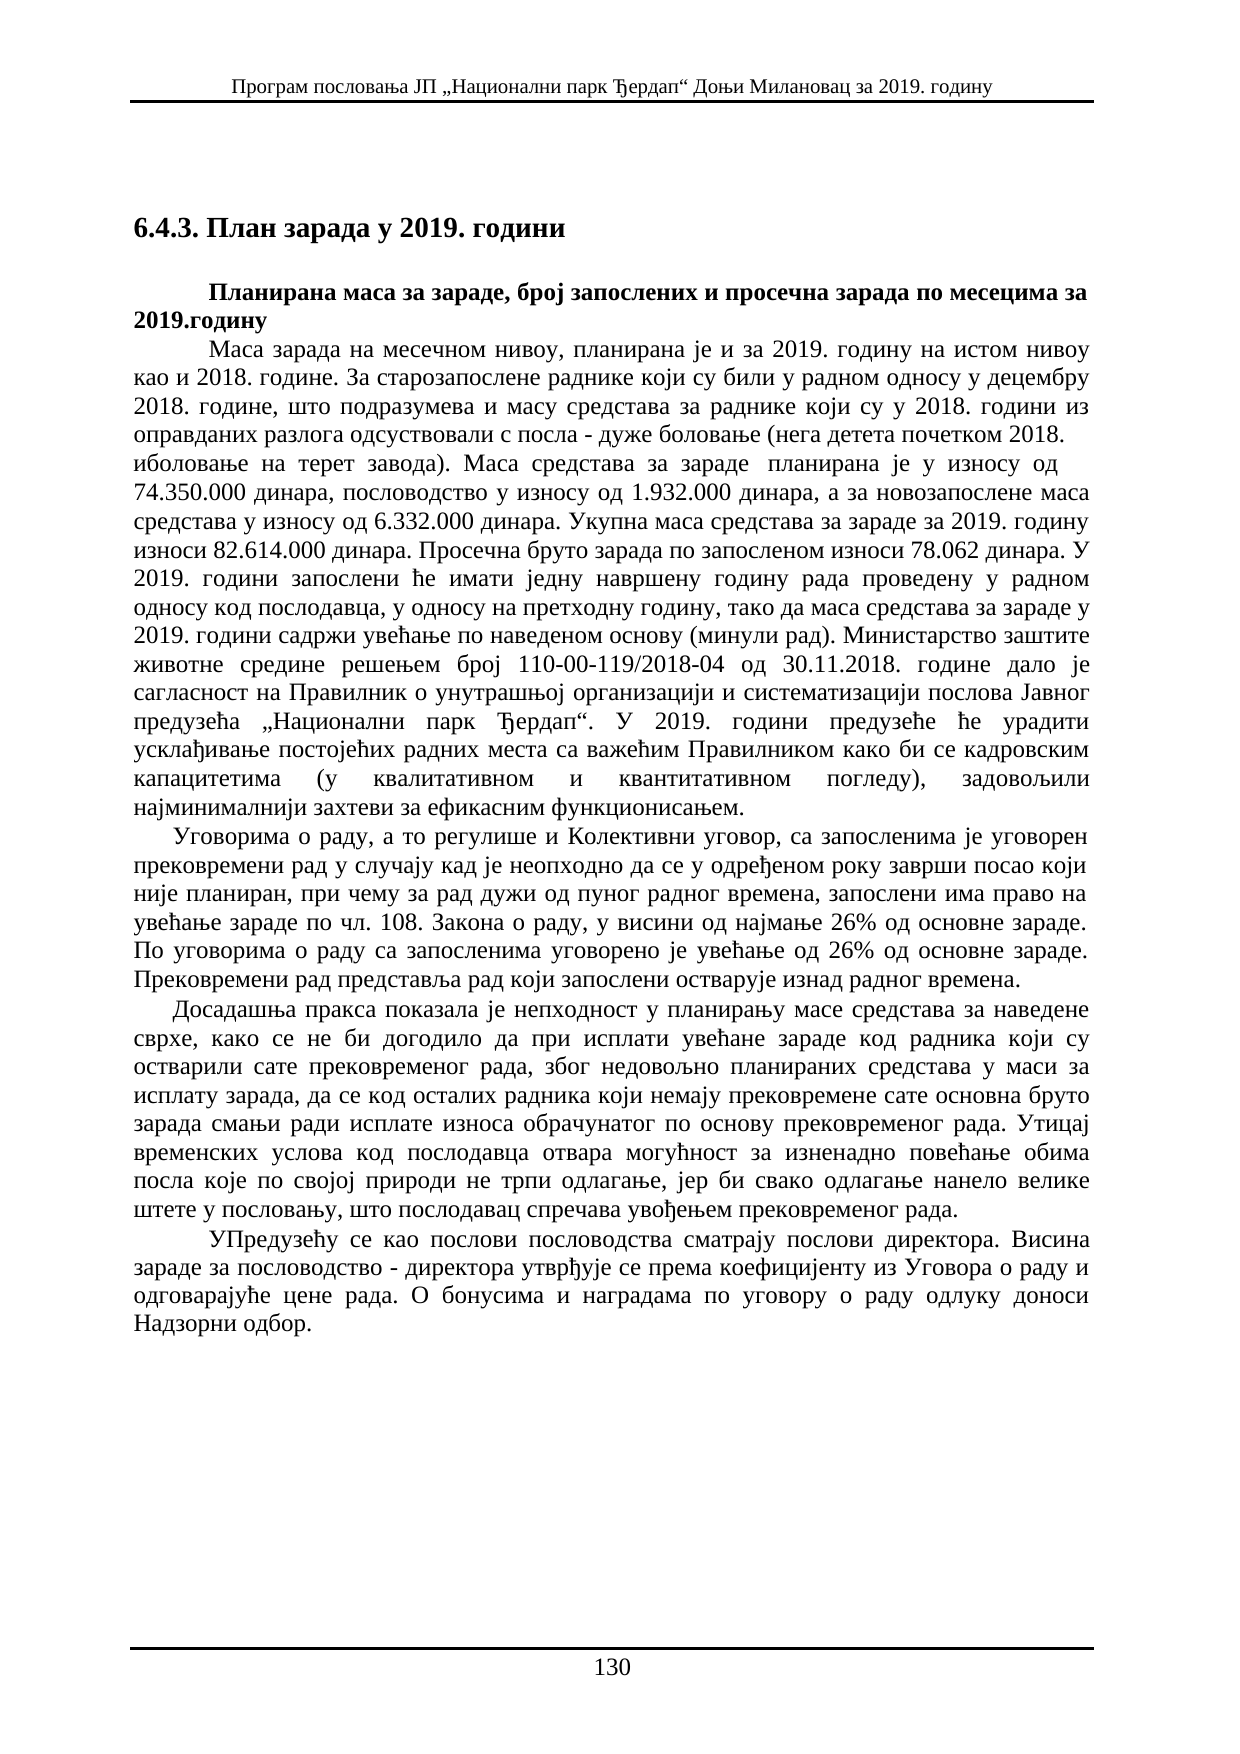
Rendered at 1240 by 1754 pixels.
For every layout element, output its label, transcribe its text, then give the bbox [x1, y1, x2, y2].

list Предузећу се као послови пословодства сматрају послови директора. Висина зараде за пословодство - директора утврђује се према коефицијенту из Уговора о раду и одговарајуће цене рада. О бонусима и наградама по уговору о раду одлуку доноси Надзорни одбор. [133, 1224, 1091, 1337]
text 74.350.000 динара, пословодство у износу од 1.932.000 динара, а за новозапослене маса средстава у износу од 6.332.000 динара. Укупна маса средстава за зараде за 2019. годину износи 82.614.000 динара. Просечна бруто зарада по запосленом износи 78.062 динара. У 2019. години запослени ће имати једну навршену годину рада проведену у радном односу код послодавца, у односу на претходну годину, тако да маса средстава за зараде у 2019. години садржи увећање по наведеном основу (минули рад). Министарство заштите животне средине решењем број 110-00-119/2018-04 од 30.11.2018. године дало је сагласност на Правилник о унутрашњој организацији и систематизацији послова Јавног предузећа „Национални парк Ђердап“. У 2019. години предузеће ће урадити усклађивање постојећих радних места са важећим Правилником како би се кадровским капацитетима (у квалитативном и квантитативном погледу), задовољили најминималнији захтеви за ефикасним функционисањем. [133, 478, 1091, 820]
text Програм пословања ЈП „Национални парк Ђердап“ Доњи Милановац за 2019. годину [133, 74, 1091, 98]
text 130 [133, 1652, 1091, 1681]
text Маса зарада на месечном нивоу, планирана је и за 2019. годину на истом нивоу као и 2018. године. За старозапослене раднике који су били у радном односу у децембру 2018. године, што подразумева и масу средстава за раднике који су у 2018. години из оправданих разлога одсуствовали с посла - дуже боловање (нега детета почетком 2018. [133, 335, 1091, 448]
text Уговорима о раду, а то регулише и Колективни уговор, са запосленима је уговорен прековремени рад у случају кад је неопходно да се у одређеном року заврши посао који није планиран, при чему за рад дужи од пуног радног времена, запослени има право на увећање зараде по чл. 108. Закона о раду, у висини од најмање 26% од основне зараде. По уговорима о раду са запосленима уговорено је увећање од 26% од основне зараде. Прековремени рад представља рад који запослени остварује изнад радног времена. [133, 822, 1089, 993]
text Планирана маса за зараде, број запослених и просечна зарада по месецима за 2019.годину [133, 278, 1089, 333]
list боловање на терет завода). Маса средстава за зараде планирана је у износу од [133, 448, 1091, 477]
text 6.4.3. План зарада у 2019. години [133, 210, 1091, 243]
text Досадашња пракса показала је непходност у планирању масе средстава за наведене сврхе, како се не би догодило да при исплати увећане зараде код радника који су остварили сате прековременог рада, због недовољно планираних средстава у маси за исплату зарада, да се код осталих радника који немају прековремене сате основна бруто зарада смањи ради исплате износа обрачунатог по основу прековременог рада. Утицај временских услова код послодавца отвара могућност за изненадно повећање обима посла које по својој природи не трпи одлагање, јер би свако одлагање нанело велике штете у пословању, што послодавац спречава увођењем прековременог рада. [133, 994, 1091, 1223]
